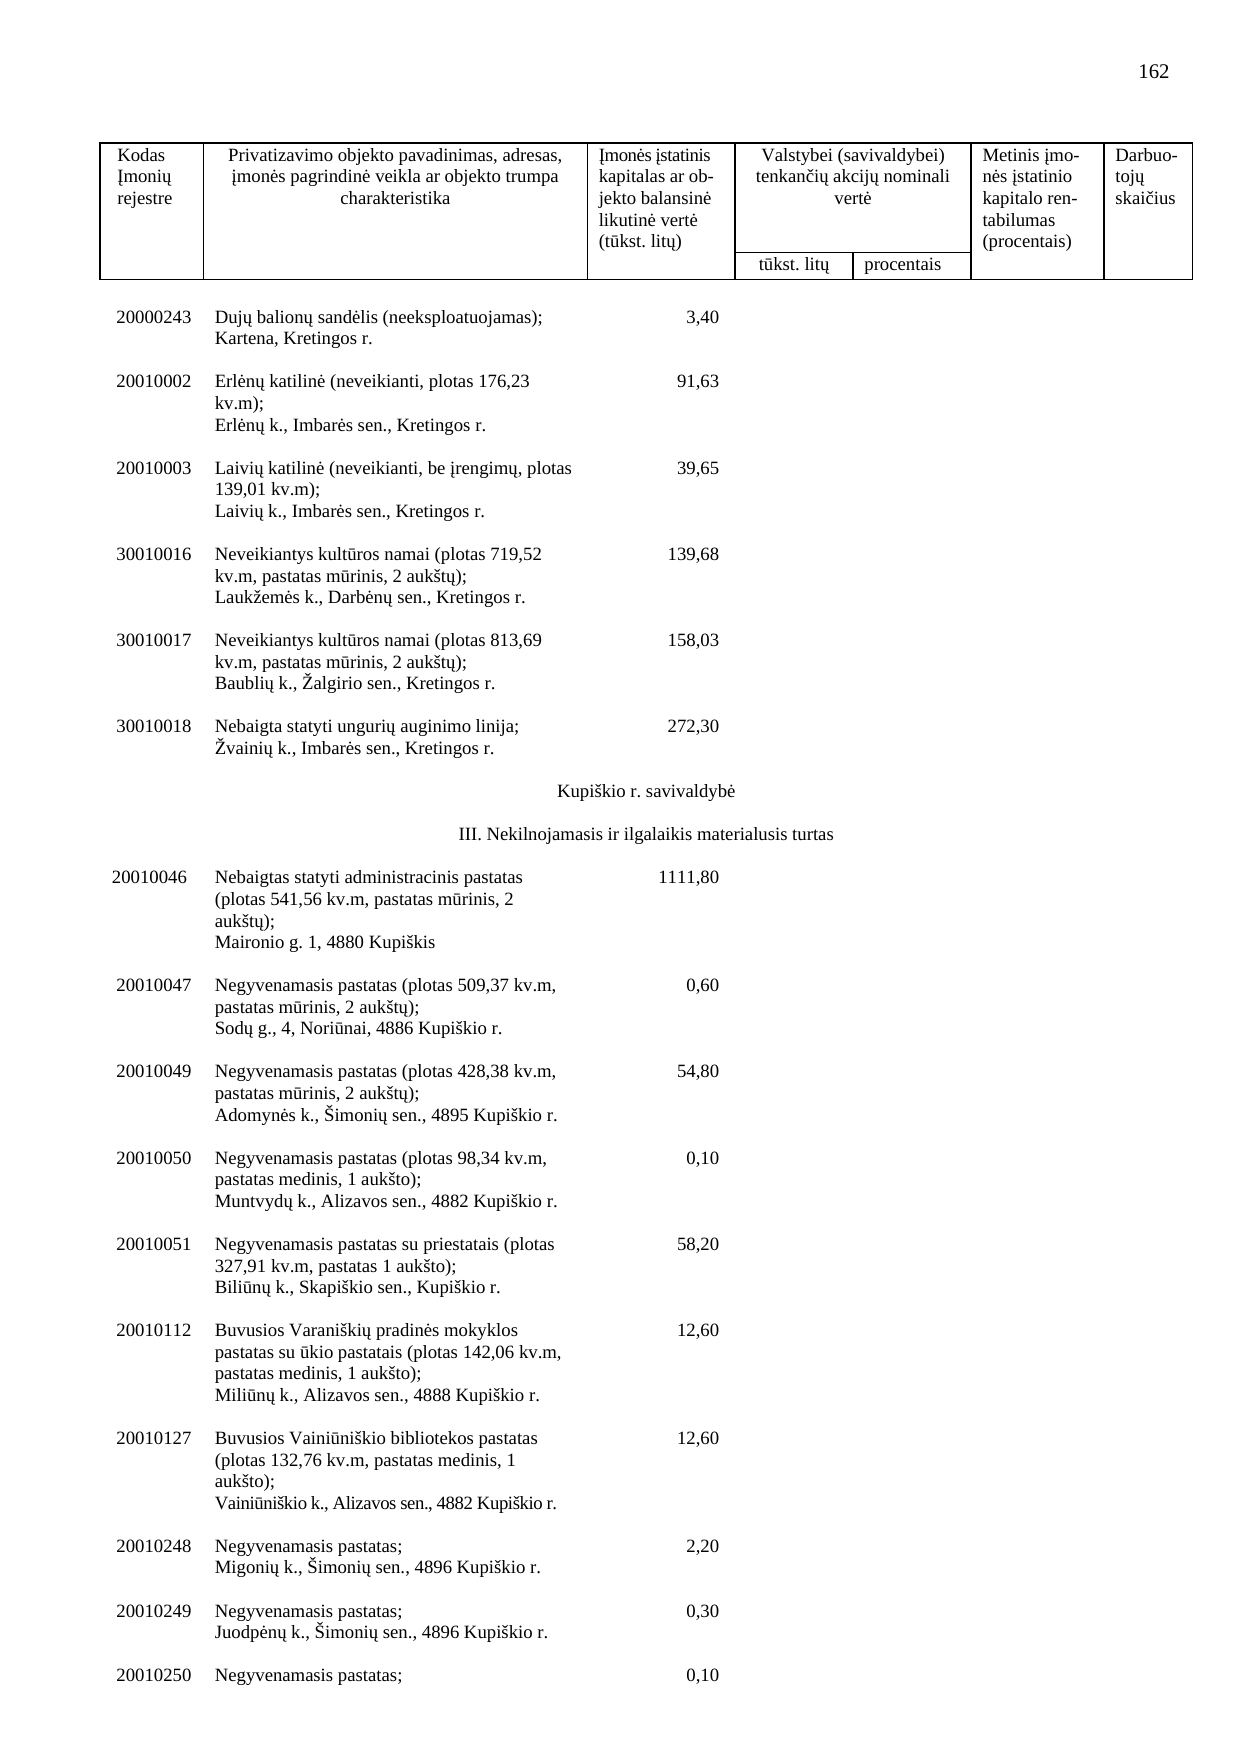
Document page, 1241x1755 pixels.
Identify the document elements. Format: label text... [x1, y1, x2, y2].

table_cell Buvusios Varaniškių pradinės mokyklos pastatas su ūkio pastatais (plotas 142,06 kv.m, pastatas medinis, 1 aukšto); Miliūnų k., Alizavos sen., 4888 Kupiškio r. [203, 1319, 587, 1427]
table_cell 20010127 [100, 1427, 203, 1535]
table_cell Buvusios Vainiūniškio bibliotekos pastatas (plotas 132,76 kv.m, pastatas medinis, 1 aukšto); Vainiūniškio k., Alizavos sen., 4882 Kupiškio r. [203, 1427, 587, 1535]
table_cell [971, 1535, 1104, 1599]
table_cell Negyvenamasis pastatas (plotas 98,34 kv.m, pastatas medinis, 1 aukšto); Muntvydų k., Alizavos sen., 4882 Kupiškio r. [203, 1147, 587, 1233]
table_cell [735, 1319, 853, 1427]
table_cell III. Nekilnojamasis ir ilgalaikis materialusis turtas [100, 823, 1192, 866]
table_cell [1104, 629, 1192, 715]
table_cell [853, 1664, 971, 1690]
table_cell Kupiškio r. savivaldybė [100, 780, 1192, 823]
table_cell Nebaigtas statyti administracinis pastatas (plotas 541,56 kv.m, pastatas mūrinis, 2 aukštų); Maironio g. 1, 4880 Kupiškis [203, 866, 587, 974]
table_cell [1104, 1427, 1192, 1535]
table_cell 158,03 [587, 629, 735, 715]
table_header Privatizavimo objekto pavadinimas, adresas, įmonės pagrindinė veikla ar objekto trumpa charakteristika [204, 144, 587, 252]
table_cell 0,30 [587, 1600, 735, 1664]
table_cell [853, 715, 971, 780]
table_cell 20010046 [100, 866, 203, 974]
table_cell [853, 629, 971, 715]
table_cell [735, 974, 853, 1060]
table_cell [853, 866, 971, 974]
table_cell [853, 543, 971, 629]
table_cell [971, 1060, 1104, 1147]
table_cell 139,68 [587, 543, 735, 629]
table_cell [1104, 1147, 1192, 1233]
table_cell 0,60 [587, 974, 735, 1060]
table_cell [853, 1600, 971, 1664]
table_cell Erlėnų katilinė (neveikianti, plotas 176,23 kv.m); Erlėnų k., Imbarės sen., Kretingos r. [203, 370, 587, 457]
table_cell [971, 715, 1104, 780]
table_cell 12,60 [587, 1319, 735, 1427]
table_cell 3,40 [587, 306, 735, 370]
table_cell [1104, 974, 1192, 1060]
table_cell [735, 1233, 853, 1319]
table_cell procentais [854, 253, 970, 279]
table_cell Negyvenamasis pastatas su priestatais (plotas 327,91 kv.m, pastatas 1 aukšto); Biliūnų k., Skapiškio sen., Kupiškio r. [203, 1233, 587, 1319]
table_cell [971, 1427, 1104, 1535]
table_cell [735, 629, 853, 715]
table_cell Nebaigta statyti ungurių auginimo linija; Žvainių k., Imbarės sen., Kretingos r. [203, 715, 587, 780]
table_cell [853, 1319, 971, 1427]
table_cell 20010002 [100, 370, 203, 457]
table_header Įmonės įstatinis kapitalas ar ob-jekto balansinė likutinė vertė (tūkst. litų) [588, 144, 734, 252]
table_cell [735, 1060, 853, 1147]
table_cell [735, 306, 853, 370]
table_cell [853, 306, 971, 370]
table_cell [1104, 1535, 1192, 1599]
table_cell [971, 543, 1104, 629]
table_cell [735, 457, 853, 543]
table_cell Negyvenamasis pastatas (plotas 428,38 kv.m, pastatas mūrinis, 2 aukštų); Adomynės k., Šimonių sen., 4895 Kupiškio r. [203, 1060, 587, 1147]
table_cell [971, 280, 1104, 306]
table_header Darbuo-tojų skaičius [1105, 144, 1192, 252]
table_cell 20010050 [100, 1147, 203, 1233]
table_cell [1105, 252, 1192, 279]
table_cell [100, 280, 203, 306]
table_cell 1111,80 [587, 866, 735, 974]
table_cell [971, 1664, 1104, 1690]
table_cell [853, 1147, 971, 1233]
table_cell [853, 1535, 971, 1599]
table_cell [735, 1535, 853, 1599]
table_cell [971, 1147, 1104, 1233]
table_cell [735, 370, 853, 457]
table_cell 20010047 [100, 974, 203, 1060]
table_cell [853, 1427, 971, 1535]
table_cell 0,10 [587, 1664, 735, 1690]
table_cell 30010018 [100, 715, 203, 780]
table_cell Laivių katilinė (neveikianti, be įrengimų, plotas 139,01 kv.m); Laivių k., Imbarės sen., Kretingos r. [203, 457, 587, 543]
table_cell [971, 974, 1104, 1060]
table_cell 20000243 [100, 306, 203, 370]
table_cell 272,30 [587, 715, 735, 780]
table_cell 39,65 [587, 457, 735, 543]
table_cell Negyvenamasis pastatas; Juodpėnų k., Šimonių sen., 4896 Kupiškio r. [203, 1600, 587, 1664]
table_cell 30010016 [100, 543, 203, 629]
table_cell [1104, 1600, 1192, 1664]
table_cell Negyvenamasis pastatas; [203, 1664, 587, 1690]
table_cell [203, 280, 587, 306]
table_header Metinis įmo-nės įstatinio kapitalo ren-tabilumas (procentais) [972, 144, 1103, 252]
table_cell [735, 280, 853, 306]
table_cell Negyvenamasis pastatas; Migonių k., Šimonių sen., 4896 Kupiškio r. [203, 1535, 587, 1599]
table_cell [853, 974, 971, 1060]
table_cell [735, 715, 853, 780]
table_cell [735, 1427, 853, 1535]
table_cell 12,60 [587, 1427, 735, 1535]
table_cell [1104, 543, 1192, 629]
table_cell 20010049 [100, 1060, 203, 1147]
table_cell 20010248 [100, 1535, 203, 1599]
table_cell [971, 1600, 1104, 1664]
table_cell 58,20 [587, 1233, 735, 1319]
table_cell [204, 252, 587, 279]
table_cell [1104, 370, 1192, 457]
table_cell [972, 252, 1103, 279]
table_cell [971, 1233, 1104, 1319]
table_cell 20010051 [100, 1233, 203, 1319]
table_header Valstybei (savivaldybei) tenkančių akcijų nominali vertė [736, 144, 970, 252]
table_cell 54,80 [587, 1060, 735, 1147]
table_cell [1104, 457, 1192, 543]
table_cell [853, 280, 971, 306]
table_cell [853, 1060, 971, 1147]
table_header Kodas Įmonių rejestre [101, 144, 203, 252]
table_cell Dujų balionų sandėlis (neeksploatuojamas); Kartena, Kretingos r. [203, 306, 587, 370]
table_cell 20010003 [100, 457, 203, 543]
table_cell tūkst. litų [736, 253, 852, 279]
table_cell [971, 1319, 1104, 1427]
table_cell Neveikiantys kultūros namai (plotas 719,52 kv.m, pastatas mūrinis, 2 aukštų); Laukžemės k., Darbėnų sen., Kretingos r. [203, 543, 587, 629]
table_cell [971, 866, 1104, 974]
table_cell [1104, 1060, 1192, 1147]
table_cell 20010250 [100, 1664, 203, 1690]
table_cell [588, 252, 734, 279]
table_cell [971, 629, 1104, 715]
table_cell [735, 1664, 853, 1690]
table_cell 30010017 [100, 629, 203, 715]
table_cell [1104, 1233, 1192, 1319]
table_cell [1104, 1664, 1192, 1690]
table_cell [735, 1147, 853, 1233]
table_cell [971, 370, 1104, 457]
table_cell 20010249 [100, 1600, 203, 1664]
table_cell [853, 370, 971, 457]
table_cell Neveikiantys kultūros namai (plotas 813,69 kv.m, pastatas mūrinis, 2 aukštų); Baublių k., Žalgirio sen., Kretingos r. [203, 629, 587, 715]
table_cell Negyvenamasis pastatas (plotas 509,37 kv.m, pastatas mūrinis, 2 aukštų); Sodų g., 4, Noriūnai, 4886 Kupiškio r. [203, 974, 587, 1060]
table_cell [587, 280, 735, 306]
table_cell 2,20 [587, 1535, 735, 1599]
table_cell [853, 457, 971, 543]
table_cell [971, 306, 1104, 370]
table_cell [735, 1600, 853, 1664]
table_cell [735, 866, 853, 974]
table_cell [853, 1233, 971, 1319]
table_cell [1104, 866, 1192, 974]
table_cell 20010112 [100, 1319, 203, 1427]
table_cell [101, 252, 203, 279]
table_cell [1104, 306, 1192, 370]
table_cell 0,10 [587, 1147, 735, 1233]
table_cell [1104, 280, 1192, 306]
table_cell [971, 457, 1104, 543]
table_cell [1104, 715, 1192, 780]
table_cell 91,63 [587, 370, 735, 457]
table_cell [735, 543, 853, 629]
table_cell [1104, 1319, 1192, 1427]
